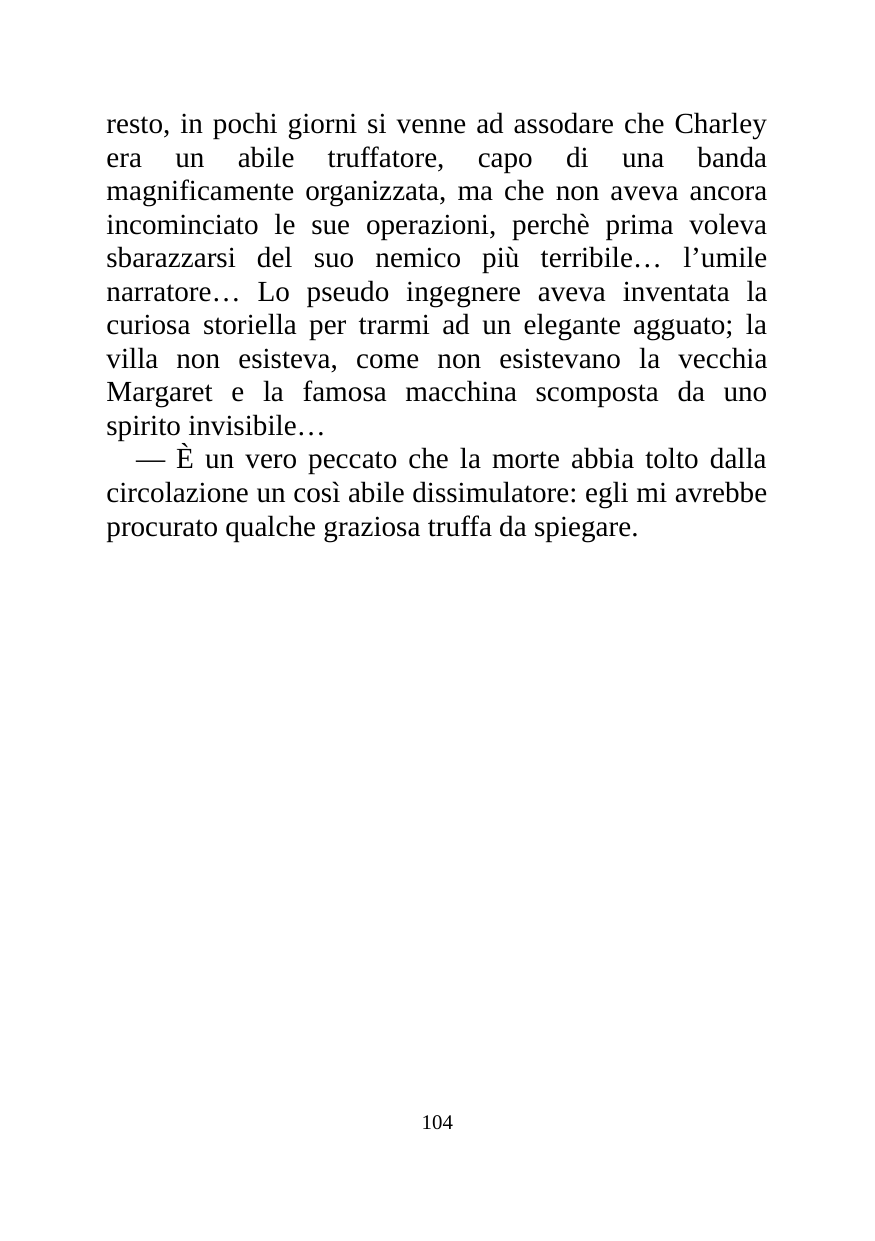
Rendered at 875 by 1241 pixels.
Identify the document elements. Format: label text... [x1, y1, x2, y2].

text resto, in pochi giorni si venne ad assodare che Charley era un abile truffatore, capo di una banda magnificamente organizzata, ma che non aveva ancora incominciato le sue operazioni, perchè prima voleva sbarazzarsi del suo nemico più terribile… l’umile narratore… Lo pseudo ingegnere aveva inventata la curiosa storiella per trarmi ad un elegante agguato; la villa non esisteva, come non esistevano la vecchia Margaret e la famosa macchina scomposta da uno spirito invisibile… [106, 106, 768, 442]
text — È un vero peccato che la morte abbia tolto dalla circolazione un così abile dissimulatore: egli mi avrebbe procurato qualche graziosa truffa da spiegare. [106, 442, 768, 542]
